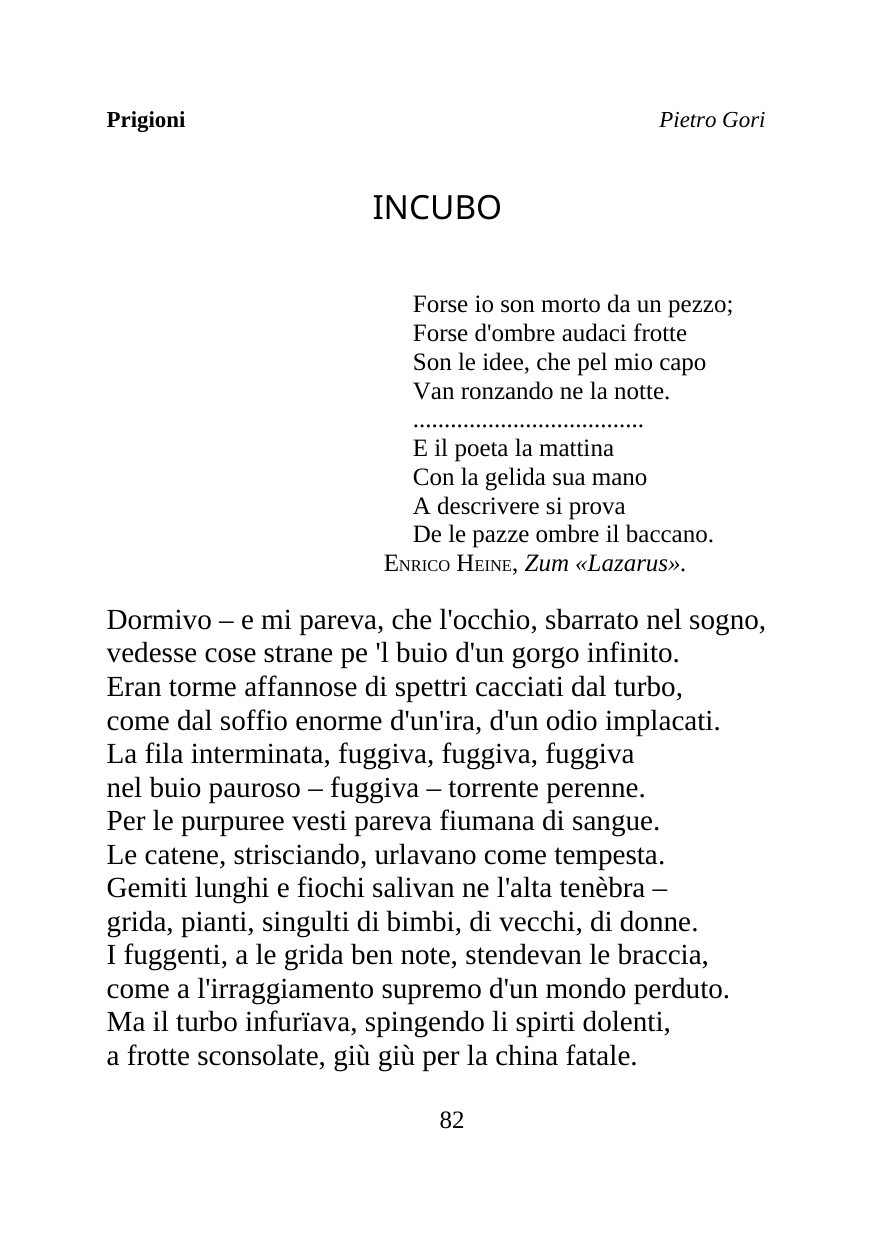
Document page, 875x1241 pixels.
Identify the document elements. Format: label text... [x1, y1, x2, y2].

text Dormivo – e mi pareva, che l'occhio, sbarrato nel sogno, vedesse cose strane pe 'l buio d'un gorgo infinito. Eran torme affannose di spettri cacciati dal turbo, come dal soffio enorme d'un'ira, d'un odio implacati. La fila interminata, fuggiva, fuggiva, fuggiva nel buio pauroso – fuggiva – torrente perenne. Per le purpuree vesti pareva fiumana di sangue. Le catene, strisciando, urlavano come tempesta. Gemiti lunghi e fiochi salivan ne l'alta tenèbra – grida, pianti, singulti di bimbi, di vecchi, di donne. I fuggenti, a le grida ben note, stendevan le braccia, come a l'irraggiamento supremo d'un mondo perduto. Ma il turbo infurïava, spingendo li spirti dolenti, a frotte sconsolate, giù giù per la china fatale. [106, 602, 768, 1072]
text Enrico Heine, Zum «Lazarus». [383, 548, 768, 577]
text Forse io son morto da un pezzo; Forse d'ombre audaci frotte Son le idee, che pel mio capo Van ronzando ne la notte. ..................................... E il poeta la mattina Con la gelida sua mano A descrivere si prova De le pazze ombre il baccano. [413, 289, 768, 548]
subtitle INCUBO [106, 184, 768, 229]
